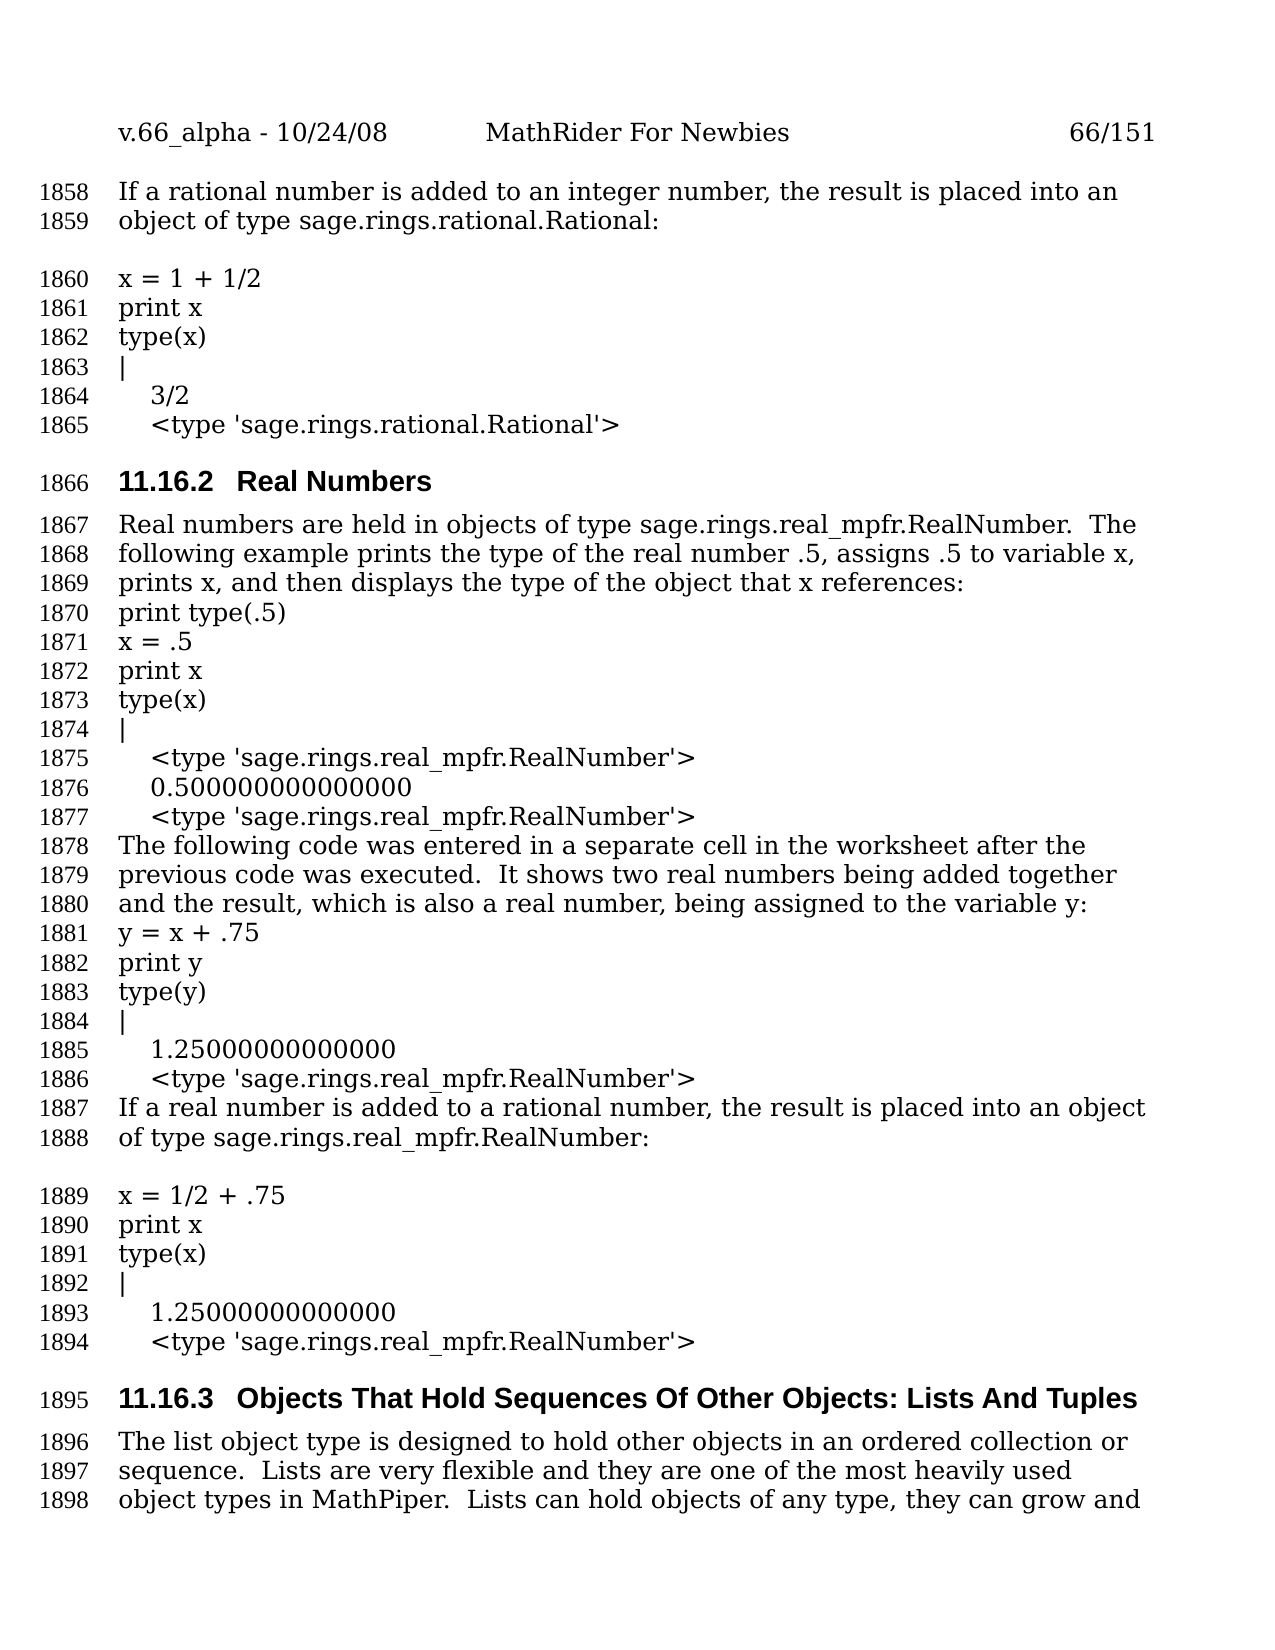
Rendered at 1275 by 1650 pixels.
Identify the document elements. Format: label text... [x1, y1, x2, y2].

text type(x) [118, 1239, 1157, 1269]
text <type 'sage.rings.real_mpfr.RealNumber'> [118, 1327, 1157, 1356]
text The list object type is designed to hold other objects in an ordered collection or sequence. Lists are very flexible and they are one of the most heavily used object types in MathPiper. Lists can hold objects of any type, they can grow and [118, 1427, 1157, 1515]
subtitle Real Numbers [118, 464, 1157, 498]
text print type(.5) [118, 598, 1157, 627]
text y = x + .75 [118, 919, 1157, 948]
text print x [118, 656, 1157, 685]
text 0.500000000000000 [118, 773, 1157, 802]
text | [118, 1006, 1157, 1035]
subtitle Objects That Hold Sequences Of Other Objects: Lists And Tuples [118, 1381, 1157, 1415]
text <type 'sage.rings.rational.Rational'> [118, 410, 1157, 439]
text 3/2 [118, 381, 1157, 410]
text x = 1 + 1/2 [118, 264, 1157, 293]
text <type 'sage.rings.real_mpfr.RealNumber'> [118, 1064, 1157, 1094]
text type(x) [118, 685, 1157, 714]
text x = .5 [118, 627, 1157, 656]
text print x [118, 1210, 1157, 1239]
text | [118, 352, 1157, 381]
text If a rational number is added to an integer number, the result is placed into an object of type sage.rings.rational.Rational: [118, 177, 1157, 235]
text 1.25000000000000 [118, 1298, 1157, 1327]
text | [118, 714, 1157, 744]
text | [118, 1269, 1157, 1298]
text print x [118, 293, 1157, 323]
text If a real number is added to a rational number, the result is placed into an object of type sage.rings.real_mpfr.RealNumber: [118, 1094, 1157, 1152]
text type(y) [118, 977, 1157, 1006]
text <type 'sage.rings.real_mpfr.RealNumber'> [118, 802, 1157, 831]
text print y [118, 948, 1157, 977]
text 1.25000000000000 [118, 1035, 1157, 1064]
text type(x) [118, 323, 1157, 352]
text Real numbers are held in objects of type sage.rings.real_mpfr.RealNumber. The following example prints the type of the real number .5, assigns .5 to variable x, prints x, and then displays the type of the object that x references: [118, 510, 1157, 598]
text The following code was entered in a separate cell in the worksheet after the previous code was executed. It shows two real numbers being added together and the result, which is also a real number, being assigned to the variable y: [118, 831, 1157, 919]
text <type 'sage.rings.real_mpfr.RealNumber'> [118, 744, 1157, 773]
text x = 1/2 + .75 [118, 1181, 1157, 1210]
